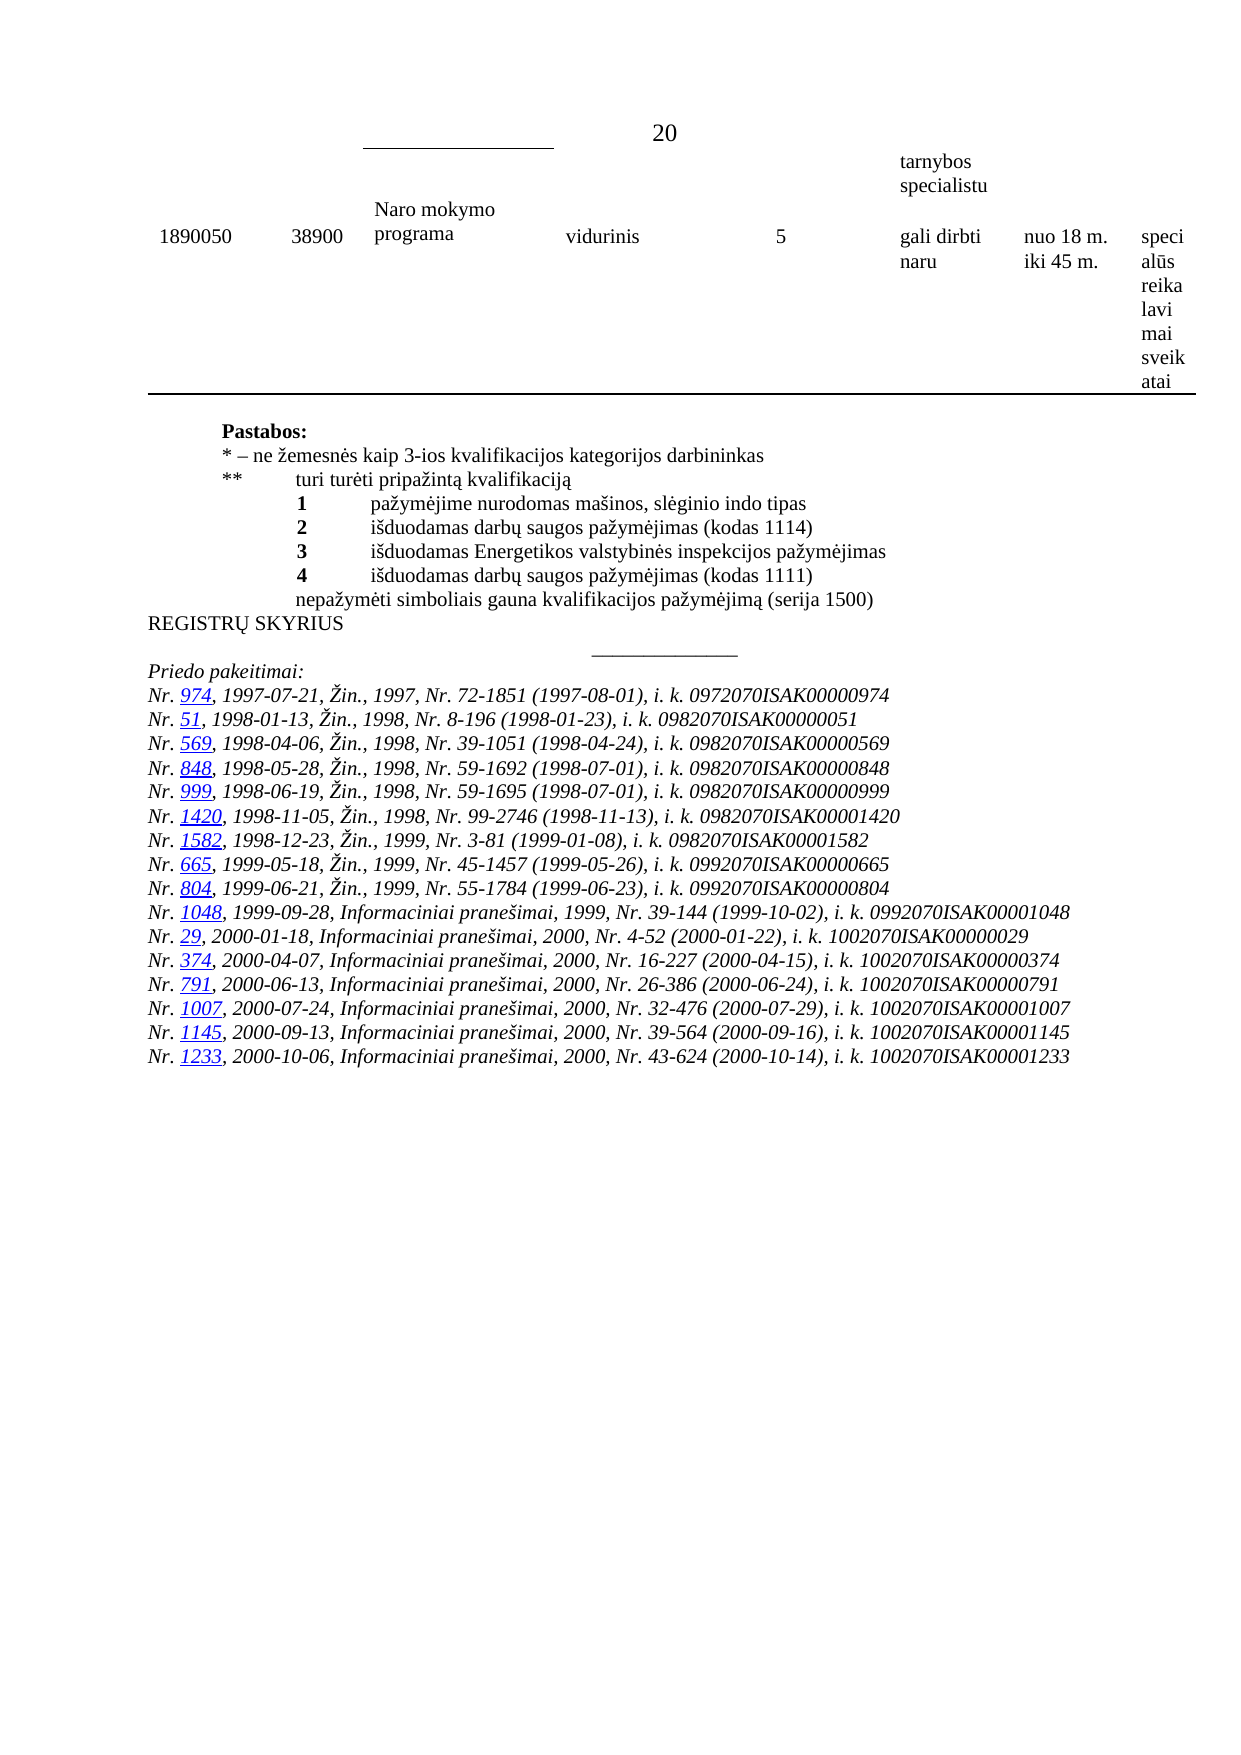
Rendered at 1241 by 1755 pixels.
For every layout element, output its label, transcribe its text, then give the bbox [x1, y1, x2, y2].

text Priedo pakeitimai: [148, 659, 1181, 683]
text Nr. 1145, 2000-09-13, Informaciniai pranešimai, 2000, Nr. 39-564 (2000-09-16), i. k. 1002070ISAK00001145 [148, 1020, 1181, 1044]
list išduodamas darbų saugos pažymėjimas (kodas 1111) [297, 563, 1181, 587]
text Pastabos: [148, 418, 1181, 443]
text Nr. 569, 1998-04-06, Žin., 1998, Nr. 39-1051 (1998-04-24), i. k. 0982070ISAK00000569 [148, 731, 1181, 755]
table_cell [889, 197, 1013, 223]
table_cell vidurinis [554, 223, 764, 393]
table_cell 5 [764, 223, 888, 393]
table_cell [1130, 148, 1196, 197]
text Nr. 374, 2000-04-07, Informaciniai pranešimai, 2000, Nr. 16-227 (2000-04-15), i. k. 1002070ISAK00000374 [148, 948, 1181, 972]
text Nr. 29, 2000-01-18, Informaciniai pranešimai, 2000, Nr. 4-52 (2000-01-22), i. k. 1002070ISAK00000029 [148, 924, 1181, 948]
text Nr. 1048, 1999-09-28, Informaciniai pranešimai, 1999, Nr. 39-144 (1999-10-02), i. k. 0992070ISAK00001048 [148, 900, 1181, 924]
text Nr. 974, 1997-07-21, Žin., 1997, Nr. 72-1851 (1997-08-01), i. k. 0972070ISAK00000974 [148, 683, 1181, 707]
table_cell [764, 197, 888, 223]
list nepažymėti simboliais gauna kvalifikacijos pažymėjimą (serija 1500) [295, 587, 1181, 611]
table_cell [1013, 148, 1130, 197]
list pažymėjime nurodomas mašinos, slėginio indo tipas [297, 491, 1181, 515]
table_cell Naro mokymo programa [363, 149, 554, 393]
table_cell gali dirbti naru [889, 223, 1013, 393]
text Nr. 791, 2000-06-13, Informaciniai pranešimai, 2000, Nr. 26-386 (2000-06-24), i. k. 1002070ISAK00000791 [148, 972, 1181, 996]
text ______________ [148, 635, 1181, 659]
table_cell [148, 148, 280, 197]
table_cell [554, 197, 764, 223]
text Nr. 999, 1998-06-19, Žin., 1998, Nr. 59-1695 (1998-07-01), i. k. 0982070ISAK00000999 [148, 779, 1181, 803]
table_cell [1130, 197, 1196, 223]
list išduodamas Energetikos valstybinės inspekcijos pažymėjimas [297, 539, 1181, 563]
table_cell [1013, 197, 1130, 223]
text Nr. 51, 1998-01-13, Žin., 1998, Nr. 8-196 (1998-01-23), i. k. 0982070ISAK00000051 [148, 707, 1181, 731]
table_cell specialūs reikalavimai sveikatai [1130, 223, 1196, 393]
text Nr. 848, 1998-05-28, Žin., 1998, Nr. 59-1692 (1998-07-01), i. k. 0982070ISAK00000848 [148, 755, 1181, 779]
text ** turi turėti pripažintą kvalifikaciją [148, 467, 1181, 491]
table_cell tarnybos specialistu [889, 148, 1013, 197]
text Nr. 1582, 1998-12-23, Žin., 1999, Nr. 3-81 (1999-01-08), i. k. 0982070ISAK00001582 [148, 828, 1181, 852]
table_cell [148, 197, 280, 223]
table_cell 38900 [280, 223, 363, 393]
table_cell [554, 148, 764, 197]
text Nr. 804, 1999-06-21, Žin., 1999, Nr. 55-1784 (1999-06-23), i. k. 0992070ISAK00000804 [148, 876, 1181, 900]
text Nr. 1420, 1998-11-05, Žin., 1998, Nr. 99-2746 (1998-11-13), i. k. 0982070ISAK00001420 [148, 803, 1181, 828]
table_cell [280, 197, 363, 223]
text Nr. 665, 1999-05-18, Žin., 1999, Nr. 45-1457 (1999-05-26), i. k. 0992070ISAK00000665 [148, 852, 1181, 876]
table_cell [280, 148, 363, 197]
text Nr. 1007, 2000-07-24, Informaciniai pranešimai, 2000, Nr. 32-476 (2000-07-29), i. k. 1002070ISAK00001007 [148, 996, 1181, 1020]
list išduodamas darbų saugos pažymėjimas (kodas 1114) [297, 515, 1181, 539]
table_cell [764, 148, 888, 197]
table_cell nuo 18 m. iki 45 m. [1013, 223, 1130, 393]
text Registrų skyrius [148, 611, 1181, 635]
text * – ne žemesnės kaip 3-ios kvalifikacijos kategorijos darbininkas [148, 443, 1181, 467]
table_cell 1890050 [148, 223, 280, 393]
text Nr. 1233, 2000-10-06, Informaciniai pranešimai, 2000, Nr. 43-624 (2000-10-14), i. k. 1002070ISAK00001233 [148, 1044, 1181, 1068]
